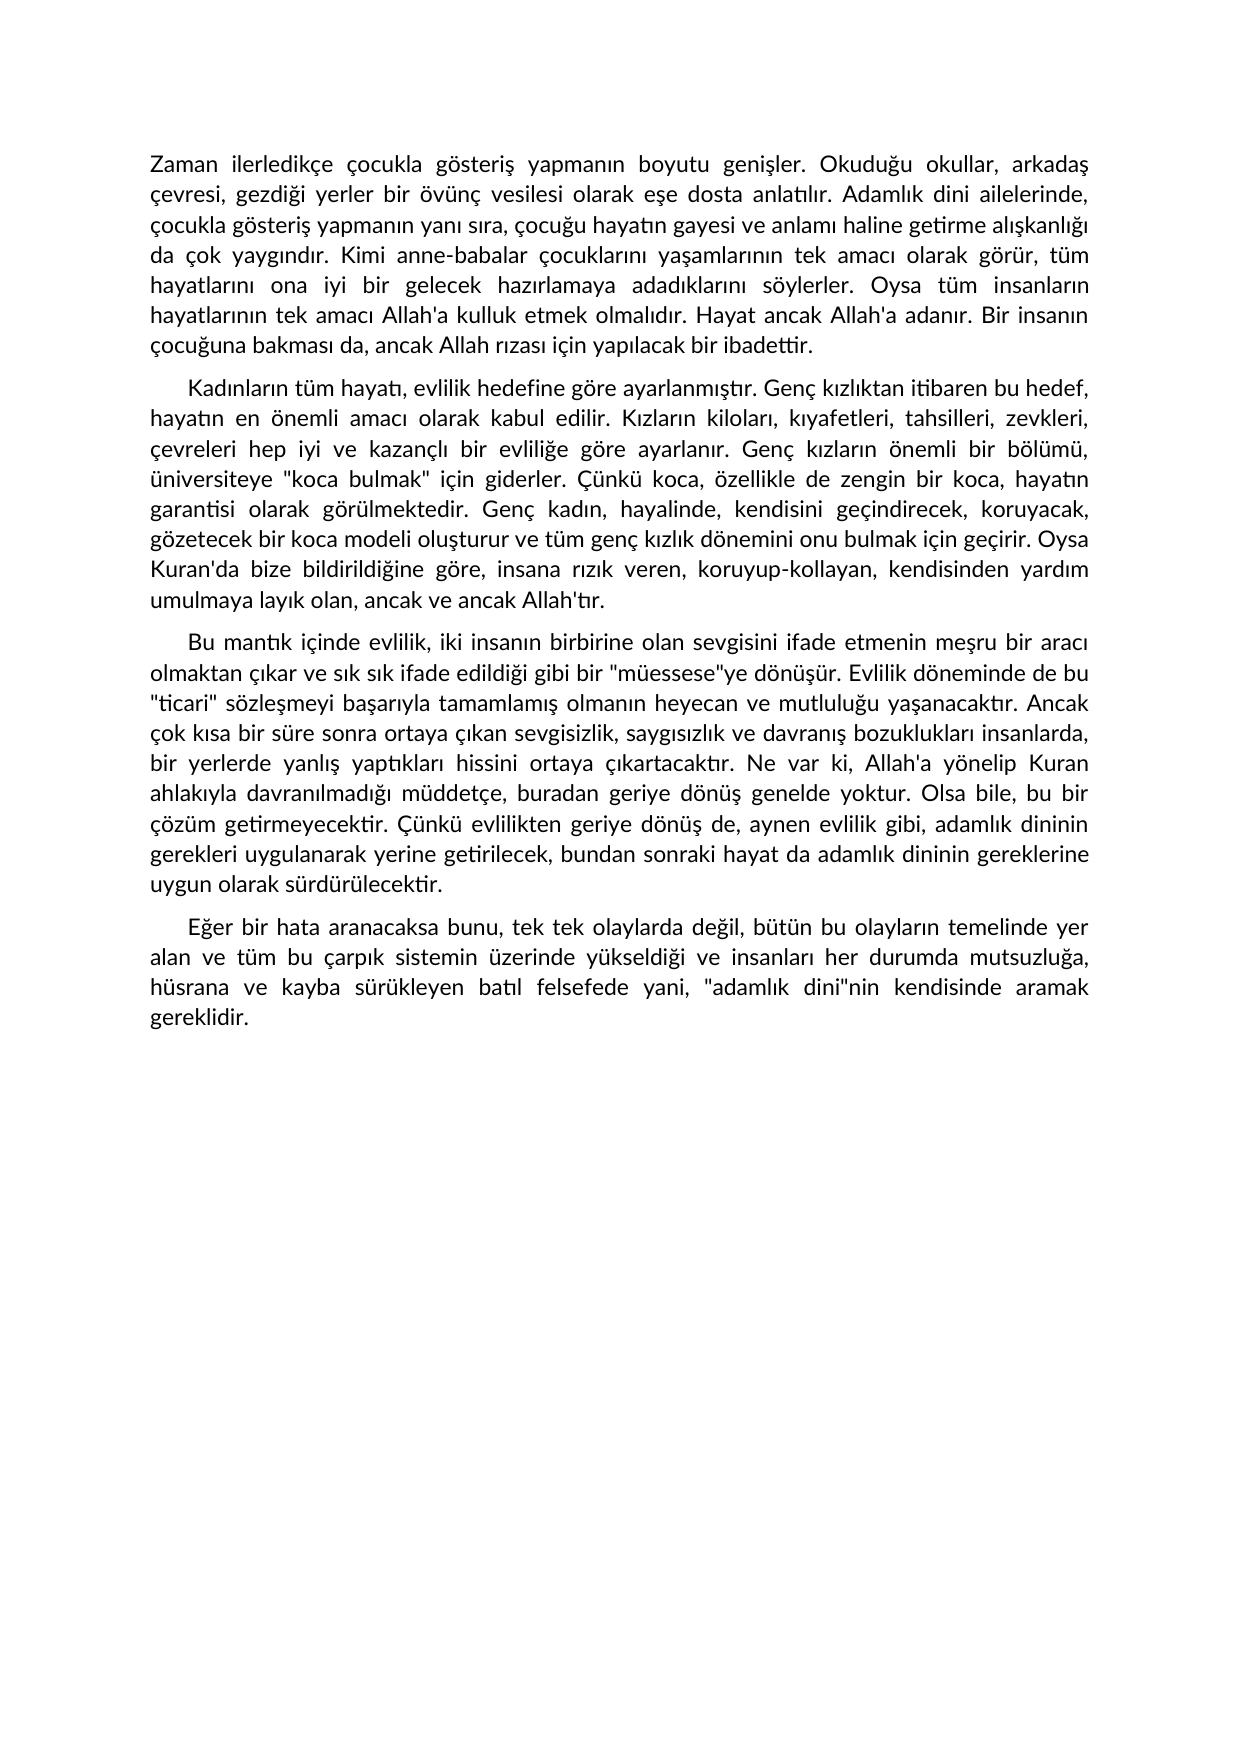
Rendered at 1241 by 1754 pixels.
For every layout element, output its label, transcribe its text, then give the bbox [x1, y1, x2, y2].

text Eğer bir hata aranacaksa bunu, tek tek olaylarda değil, bütün bu olayların temelinde yer alan ve tüm bu çarpık sistemin üzerinde yükseldiği ve insanları her durumda mutsuzluğa, hüsrana ve kayba sürükleyen batıl felsefede yani, "adamlık dini"nin kendisinde aramak gereklidir. [150, 912, 1090, 1031]
text Kadınların tüm hayatı, evlilik hedefine göre ayarlanmıştır. Genç kızlıktan itibaren bu hedef, hayatın en önemli amacı olarak kabul edilir. Kızların kiloları, kıyafetleri, tahsilleri, zevkleri, çevreleri hep iyi ve kazançlı bir evliliğe göre ayarlanır. Genç kızların önemli bir bölümü, üniversiteye "koca bulmak" için giderler. Çünkü koca, özellikle de zengin bir koca, hayatın garantisi olarak görülmektedir. Genç kadın, hayalinde, kendisini geçindirecek, koruyacak, gözetecek bir koca modeli oluşturur ve tüm genç kızlık dönemini onu bulmak için geçirir. Oysa Kuran'da bize bildirildiğine göre, insana rızık veren, koruyup-kollayan, kendisinden yardım umulmaya layık olan, ancak ve ancak Allah'tır. [150, 374, 1090, 613]
text Zaman ilerledikçe çocukla gösteriş yapmanın boyutu genişler. Okuduğu okullar, arkadaş çevresi, gezdiği yerler bir övünç vesilesi olarak eşe dosta anlatılır. Adamlık dini ailelerinde, çocukla gösteriş yapmanın yanı sıra, çocuğu hayatın gayesi ve anlamı haline getirme alışkanlığı da çok yaygındır. Kimi anne-babalar çocuklarını yaşamlarının tek amacı olarak görür, tüm hayatlarını ona iyi bir gelecek hazırlamaya adadıklarını söylerler. Oysa tüm insanların hayatlarının tek amacı Allah'a kulluk etmek olmalıdır. Hayat ancak Allah'a adanır. Bir insanın çocuğuna bakması da, ancak Allah rızası için yapılacak bir ibadettir. [150, 150, 1090, 359]
text Bu mantık içinde evlilik, iki insanın birbirine olan sevgisini ifade etmenin meşru bir aracı olmaktan çıkar ve sık sık ifade edildiği gibi bir "müessese"ye dönüşür. Evlilik döneminde de bu "ticari" sözleşmeyi başarıyla tamamlamış olmanın heyecan ve mutluluğu yaşanacaktır. Ancak çok kısa bir süre sonra ortaya çıkan sevgisizlik, saygısızlık ve davranış bozuklukları insanlarda, bir yerlerde yanlış yaptıkları hissini ortaya çıkartacaktır. Ne var ki, Allah'a yönelip Kuran ahlakıyla davranılmadığı müddetçe, buradan geriye dönüş genelde yoktur. Olsa bile, bu bir çözüm getirmeyecektir. Çünkü evlilikten geriye dönüş de, aynen evlilik gibi, adamlık dininin gerekleri uygulanarak yerine getirilecek, bundan sonraki hayat da adamlık dininin gereklerine uygun olarak sürdürülecektir. [150, 628, 1090, 897]
